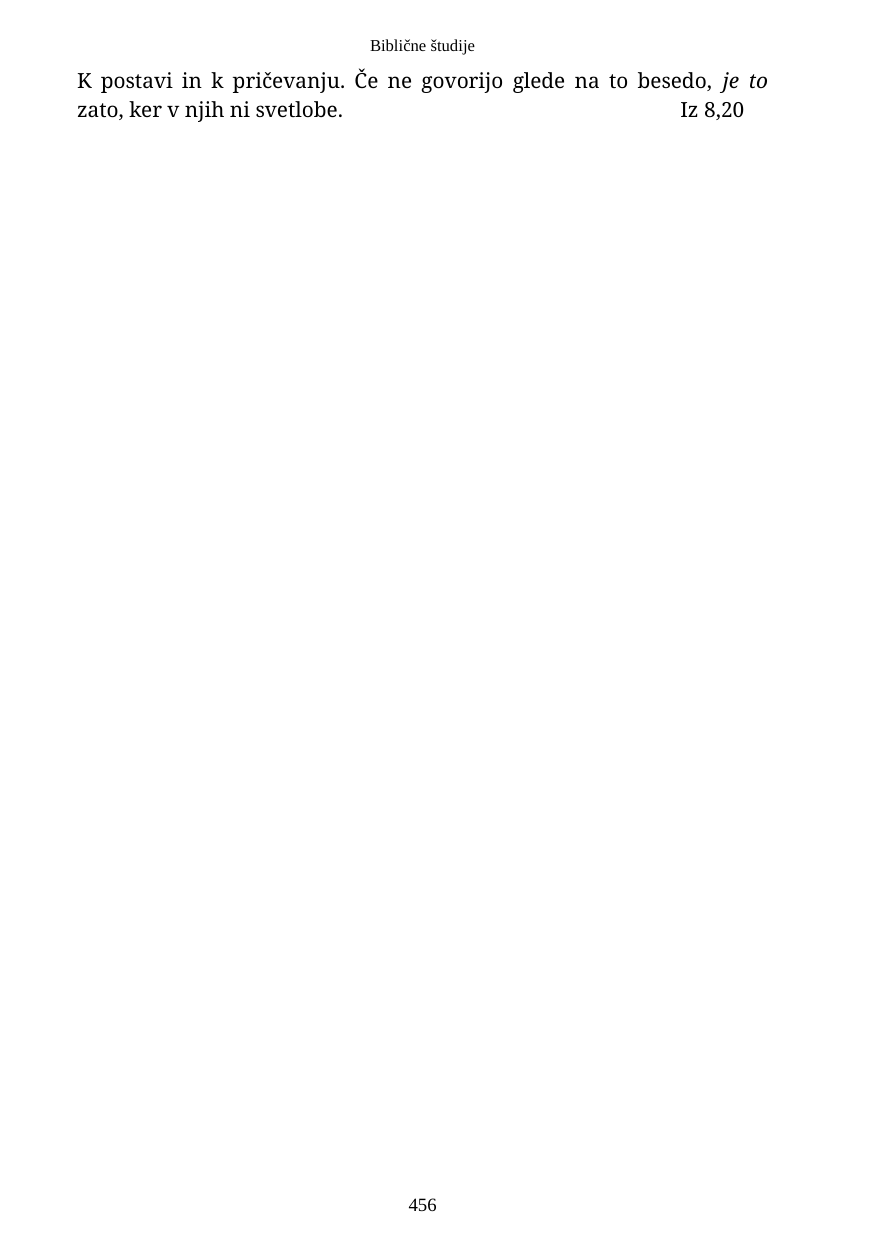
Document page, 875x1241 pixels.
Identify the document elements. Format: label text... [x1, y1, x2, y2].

text K postavi in k pričevanju. Če ne govorijo glede na to besedo, je to zato, ker v njih ni svetlobe. Iz 8,20 [77, 66, 768, 123]
